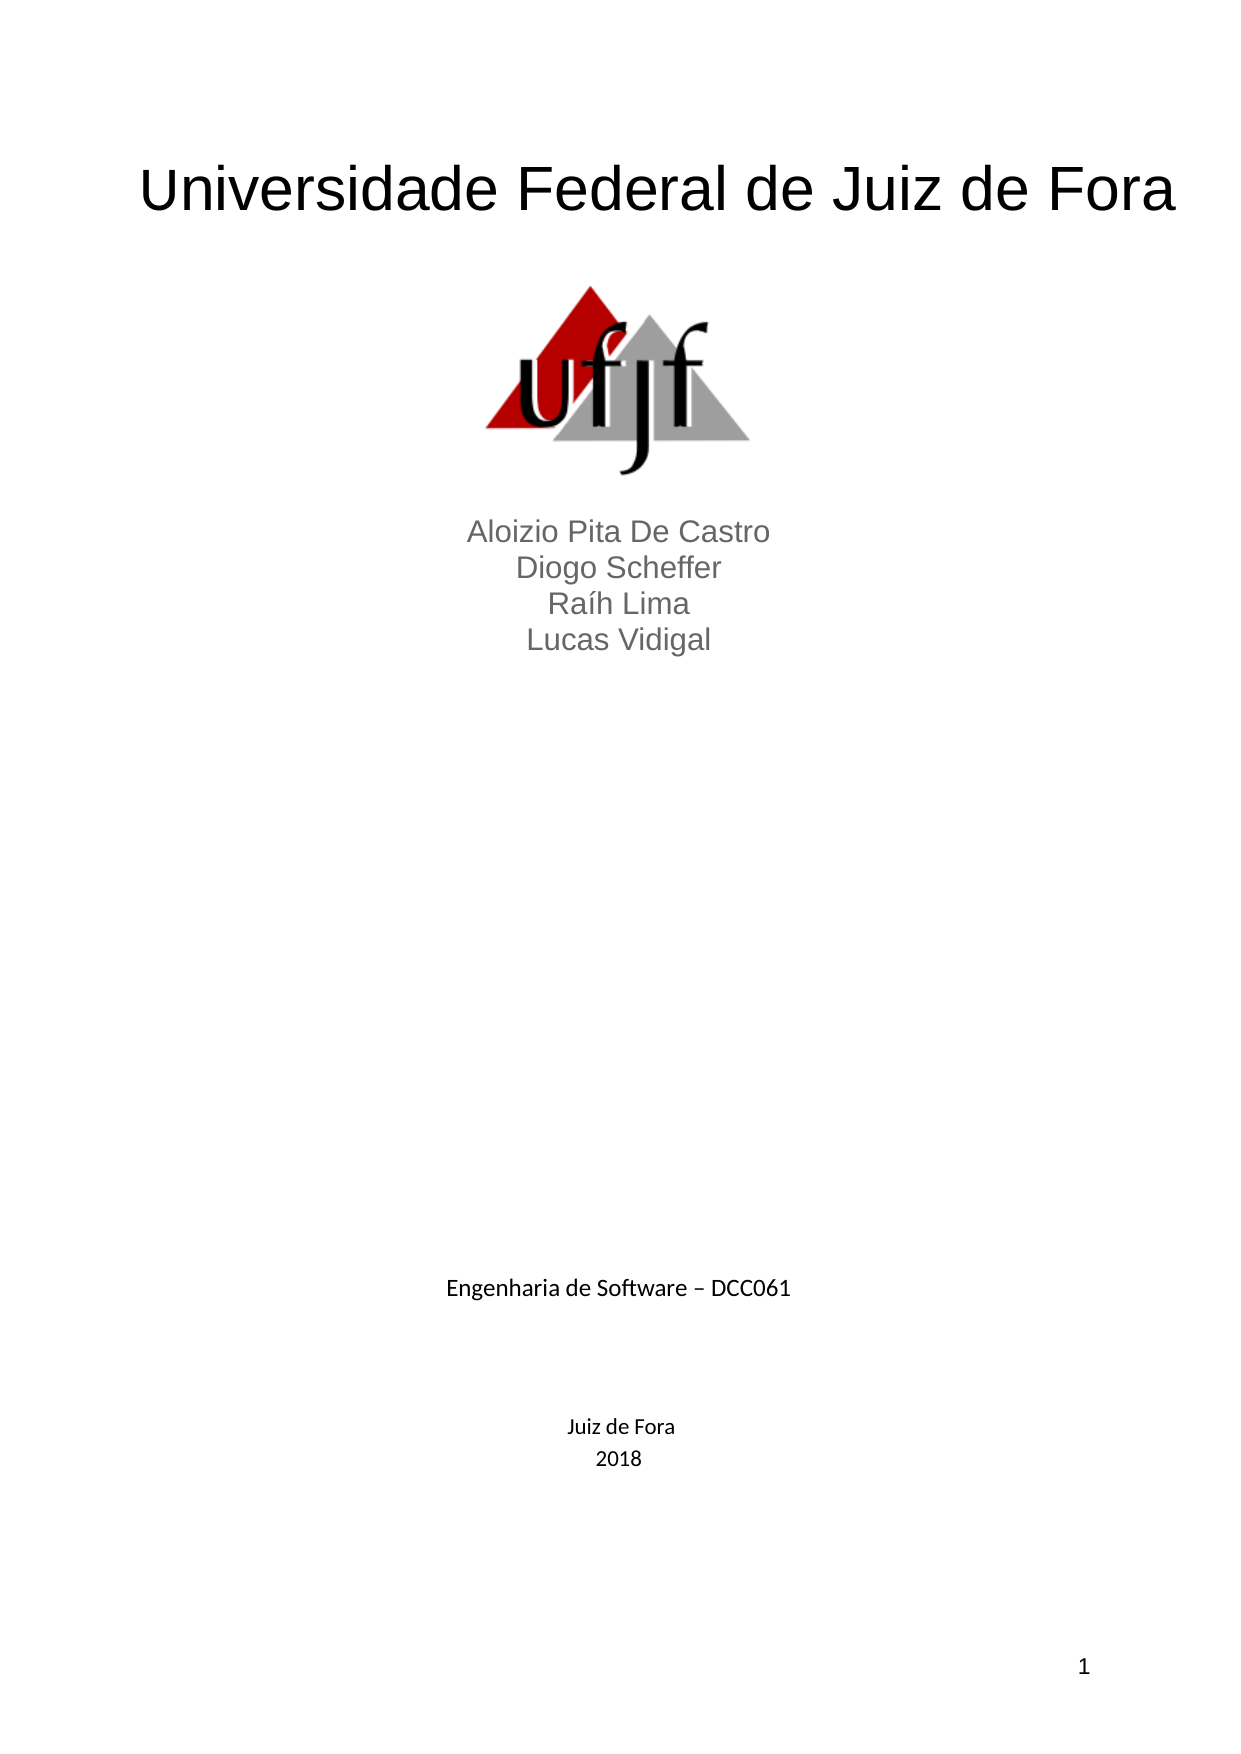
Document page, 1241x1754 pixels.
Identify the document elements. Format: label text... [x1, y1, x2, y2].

text Diogo Scheffer [147, 549, 1090, 585]
text 2018 [147, 1444, 1090, 1472]
text Engenharia de Software – DCC061 [147, 1272, 1090, 1302]
picture [483, 276, 754, 477]
text Raíh Lima [147, 585, 1090, 621]
text Aloizio Pita De Castro [147, 513, 1090, 549]
text Lucas Vidigal [147, 621, 1090, 692]
text Universidade Federal de Juiz de Fora [106, 150, 1211, 226]
text Juiz de Fora [147, 1412, 1090, 1440]
